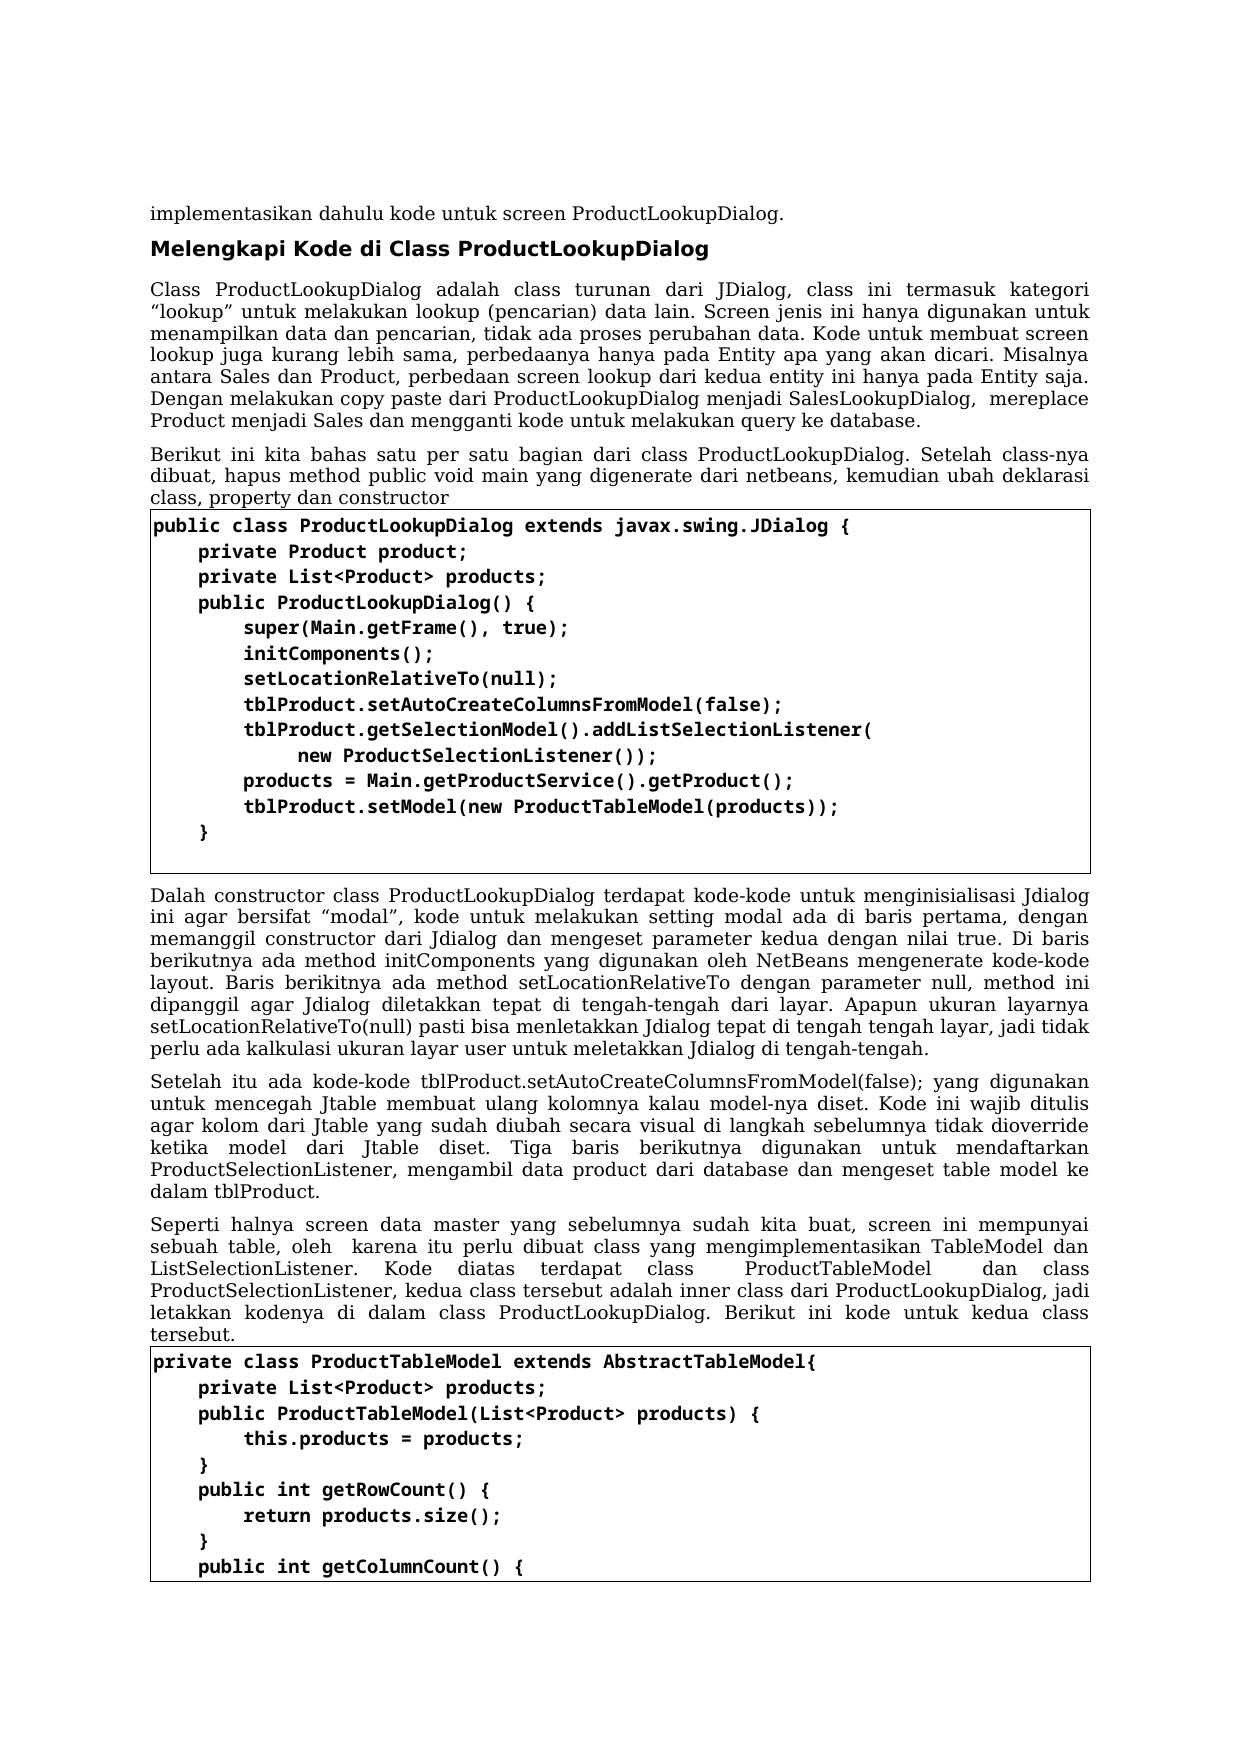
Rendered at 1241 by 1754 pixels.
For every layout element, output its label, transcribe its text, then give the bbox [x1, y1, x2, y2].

text public int getRowCount() { [151, 1473, 1090, 1499]
text public class ProductLookupDialog extends javax.swing.JDialog { [151, 510, 1090, 535]
text return products.size(); [151, 1499, 1090, 1524]
text tblProduct.setAutoCreateColumnsFromModel(false); [151, 688, 1090, 713]
text tblProduct.getSelectionModel().addListSelectionListener( [151, 713, 1090, 739]
text new ProductSelectionListener()); [151, 739, 1090, 764]
text initComponents(); [151, 637, 1090, 662]
subtitle Melengkapi Kode di Class ProductLookupDialog [150, 237, 1091, 261]
text implementasikan dahulu kode untuk screen ProductLookupDialog. [150, 203, 1091, 225]
text setLocationRelativeTo(null); [151, 662, 1090, 688]
text } [151, 1524, 1090, 1550]
text Dalah constructor class ProductLookupDialog terdapat kode-kode untuk menginisialisasi Jdialog ini agar bersifat “modal”, kode untuk melakukan setting modal ada di baris pertama, dengan memanggil constructor dari Jdialog dan mengeset parameter kedua dengan nilai true. Di baris berikutnya ada method initComponents yang digunakan oleh NetBeans mengenerate kode-kode layout. Baris berikitnya ada method setLocationRelativeTo dengan parameter null, method ini dipanggil agar Jdialog diletakkan tepat di tengah-tengah dari layar. Apapun ukuran layarnya setLocationRelativeTo(null) pasti bisa menletakkan Jdialog tepat di tengah tengah layar, jadi tidak perlu ada kalkulasi ukuran layar user untuk meletakkan Jdialog di tengah-tengah. [150, 884, 1091, 1059]
text Class ProductLookupDialog adalah class turunan dari JDialog, class ini termasuk kategori “lookup” untuk melakukan lookup (pencarian) data lain. Screen jenis ini hanya digunakan untuk menampilkan data dan pencarian, tidak ada proses perubahan data. Kode untuk membuat screen lookup juga kurang lebih sama, perbedaanya hanya pada Entity apa yang akan dicari. Misalnya antara Sales dan Product, perbedaan screen lookup dari kedua entity ini hanya pada Entity saja. Dengan melakukan copy paste dari ProductLookupDialog menjadi SalesLookupDialog, mereplace Product menjadi Sales dan mengganti kode untuk melakukan query ke database. [150, 279, 1091, 432]
text super(Main.getFrame(), true); [151, 611, 1090, 637]
text Berikut ini kita bahas satu per satu bagian dari class ProductLookupDialog. Setelah class-nya dibuat, hapus method public void main yang digenerate dari netbeans, kemudian ubah deklarasi class, property dan constructor [150, 444, 1091, 509]
text public ProductLookupDialog() { [151, 586, 1090, 611]
text private List<Product> products; [151, 1371, 1090, 1397]
text } [151, 1448, 1090, 1473]
text private class ProductTableModel extends AbstractTableModel{ [151, 1347, 1090, 1371]
text private List<Product> products; [151, 560, 1090, 586]
text private Product product; [151, 535, 1090, 560]
text Setelah itu ada kode-kode tblProduct.setAutoCreateColumnsFromModel(false); yang digunakan untuk mencegah Jtable membuat ulang kolomnya kalau model-nya diset. Kode ini wajib ditulis agar kolom dari Jtable yang sudah diubah secara visual di langkah sebelumnya tidak dioverride ketika model dari Jtable diset. Tiga baris berikutnya digunakan untuk mendaftarkan ProductSelectionListener, mengambil data product dari database dan mengeset table model ke dalam tblProduct. [150, 1071, 1091, 1203]
text } [151, 816, 1090, 844]
text products = Main.getProductService().getProduct(); [151, 764, 1090, 790]
text public int getColumnCount() { [151, 1550, 1090, 1581]
text public ProductTableModel(List<Product> products) { [151, 1397, 1090, 1422]
text tblProduct.setModel(new ProductTableModel(products)); [151, 790, 1090, 816]
text this.products = products; [151, 1422, 1090, 1448]
text Seperti halnya screen data master yang sebelumnya sudah kita buat, screen ini mempunyai sebuah table, oleh karena itu perlu dibuat class yang mengimplementasikan TableModel dan ListSelectionListener. Kode diatas terdapat class ProductTableModel dan class ProductSelectionListener, kedua class tersebut adalah inner class dari ProductLookupDialog, jadi letakkan kodenya di dalam class ProductLookupDialog. Berikut ini kode untuk kedua class tersebut. [150, 1214, 1091, 1346]
